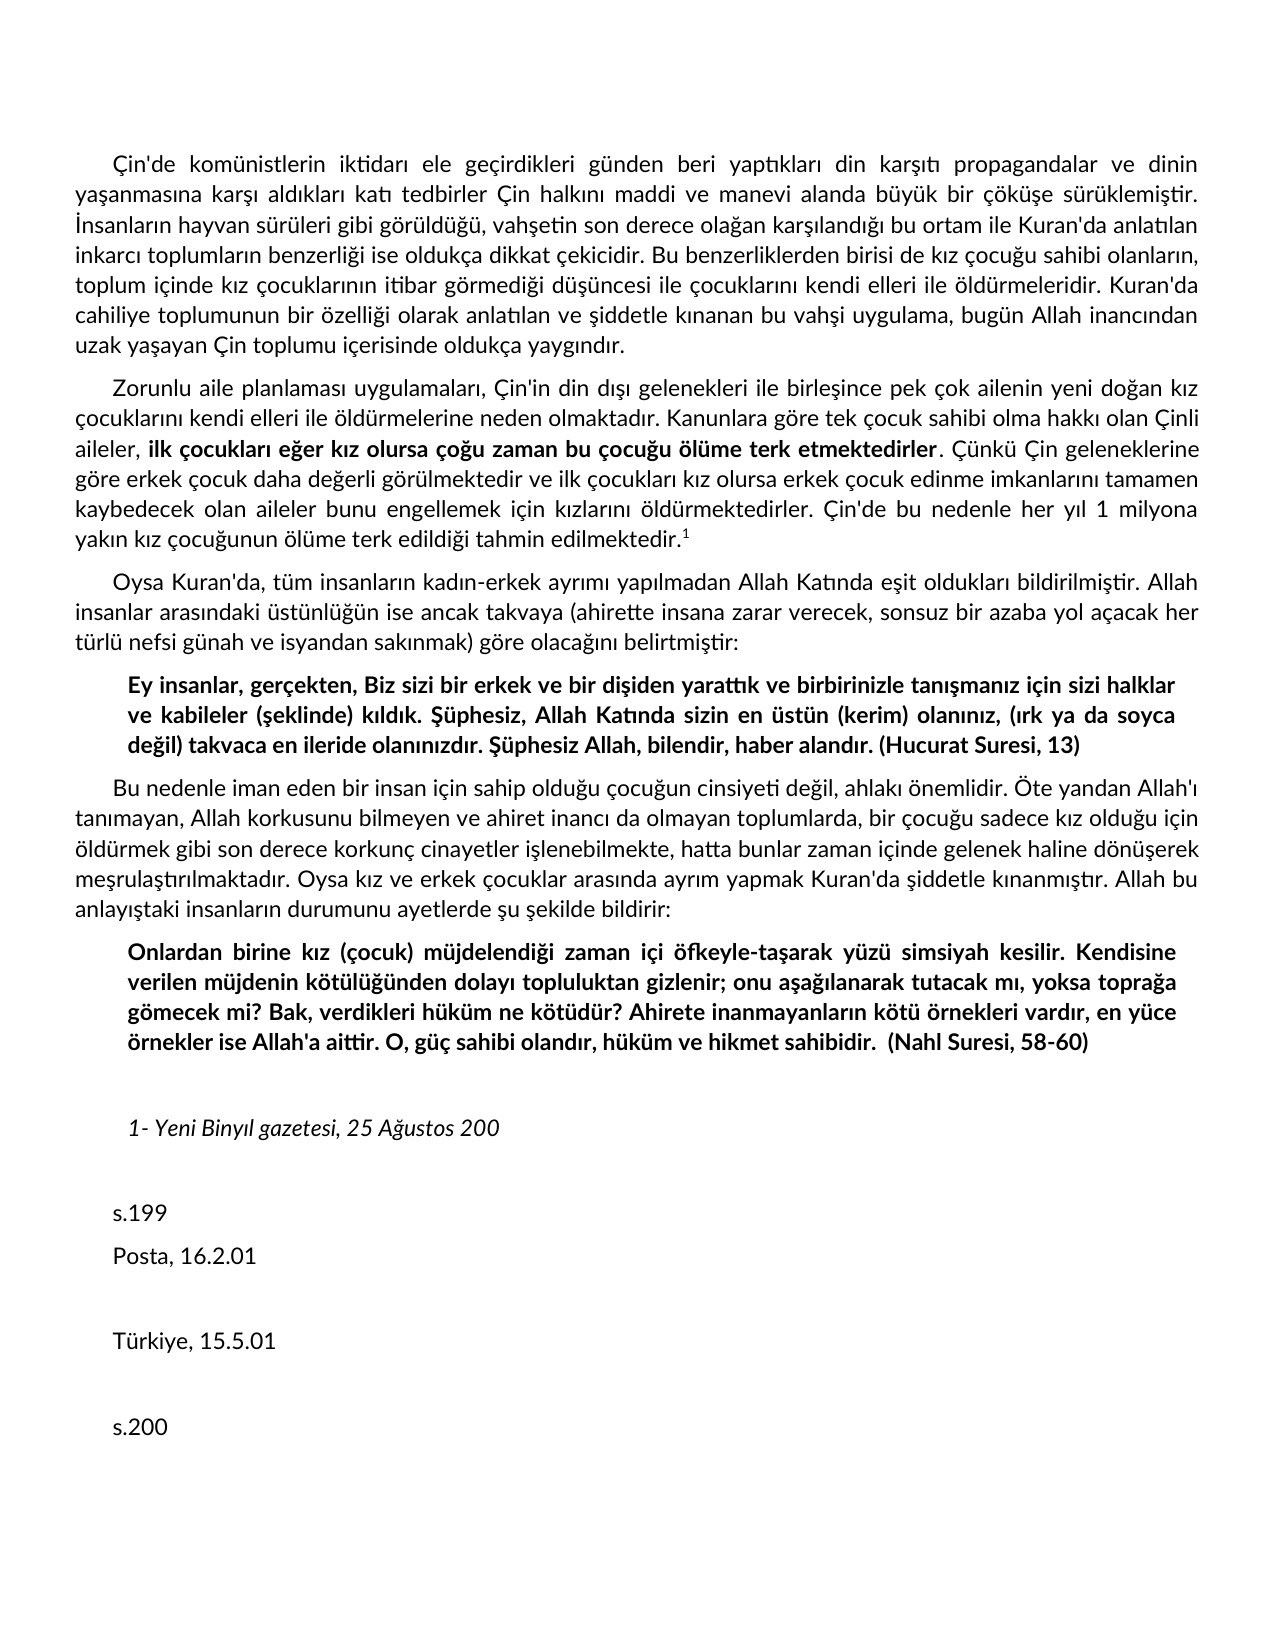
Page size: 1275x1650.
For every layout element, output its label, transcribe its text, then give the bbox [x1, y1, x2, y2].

text s.199 [75, 1199, 1200, 1226]
text 1- Yeni Binyıl gazetesi, 25 Ağustos 200 [127, 1113, 1177, 1141]
text Ey insanlar, gerçekten, Biz sizi bir erkek ve bir dişiden yarattık ve birbirinizle tanışmanız için sizi halklar ve kabileler (şeklinde) kıldık. Şüphesiz, Allah Katında sizin en üstün (kerim) olanınız, (ırk ya da soyca değil) takvaca en ileride olanınızdır. Şüphesiz Allah, bilendir, haber alandır. (Hucurat Suresi, 13) [127, 671, 1177, 759]
text Zorunlu aile planlaması uygulamaları, Çin'in din dışı gelenekleri ile birleşince pek çok ailenin yeni doğan kız çocuklarını kendi elleri ile öldürmelerine neden olmaktadır. Kanunlara göre tek çocuk sahibi olma hakkı olan Çinli aileler, ilk çocukları eğer kız olursa çoğu zaman bu çocuğu ölüme terk etmektedirler. Çünkü Çin geleneklerine göre erkek çocuk daha değerli görülmektedir ve ilk çocukları kız olursa erkek çocuk edinme imkanlarını tamamen kaybedecek olan aileler bunu engellemek için kızlarını öldürmektedirler. Çin'de bu nedenle her yıl 1 milyona yakın kız çocuğunun ölüme terk edildiği tahmin edilmektedir.1 [75, 374, 1200, 552]
text Onlardan birine kız (çocuk) müjdelendiği zaman içi öfkeyle-taşarak yüzü simsiyah kesilir. Kendisine verilen müjdenin kötülüğünden dolayı topluluktan gizlenir; onu aşağılanarak tutacak mı, yoksa toprağa gömecek mi? Bak, verdikleri hüküm ne kötüdür? Ahirete inanmayanların kötü örnekleri vardır, en yüce örnekler ise Allah'a aittir. O, güç sahibi olandır, hüküm ve hikmet sahibidir. (Nahl Suresi, 58-60) [127, 937, 1177, 1056]
text Türkiye, 15.5.01 [75, 1327, 1200, 1354]
text s.200 [75, 1412, 1200, 1440]
text Posta, 16.2.01 [75, 1242, 1200, 1269]
text Çin'de komünistlerin iktidarı ele geçirdikleri günden beri yaptıkları din karşıtı propagandalar ve dinin yaşanmasına karşı aldıkları katı tedbirler Çin halkını maddi ve manevi alanda büyük bir çöküşe sürüklemiştir. İnsanların hayvan sürüleri gibi görüldüğü, vahşetin son derece olağan karşılandığı bu ortam ile Kuran'da anlatılan inkarcı toplumların benzerliği ise oldukça dikkat çekicidir. Bu benzerliklerden birisi de kız çocuğu sahibi olanların, toplum içinde kız çocuklarının itibar görmediği düşüncesi ile çocuklarını kendi elleri ile öldürmeleridir. Kuran'da cahiliye toplumunun bir özelliği olarak anlatılan ve şiddetle kınanan bu vahşi uygulama, bugün Allah inancından uzak yaşayan Çin toplumu içerisinde oldukça yaygındır. [75, 150, 1200, 359]
text Bu nedenle iman eden bir insan için sahip olduğu çocuğun cinsiyeti değil, ahlakı önemlidir. Öte yandan Allah'ı tanımayan, Allah korkusunu bilmeyen ve ahiret inancı da olmayan toplumlarda, bir çocuğu sadece kız olduğu için öldürmek gibi son derece korkunç cinayetler işlenebilmekte, hatta bunlar zaman içinde gelenek haline dönüşerek meşrulaştırılmaktadır. Oysa kız ve erkek çocuklar arasında ayrım yapmak Kuran'da şiddetle kınanmıştır. Allah bu anlayıştaki insanların durumunu ayetlerde şu şekilde bildirir: [75, 774, 1200, 922]
text Oysa Kuran'da, tüm insanların kadın-erkek ayrımı yapılmadan Allah Katında eşit oldukları bildirilmiştir. Allah insanlar arasındaki üstünlüğün ise ancak takvaya (ahirette insana zarar verecek, sonsuz bir azaba yol açacak her türlü nefsi günah ve isyandan sakınmak) göre olacağını belirtmiştir: [75, 568, 1200, 656]
